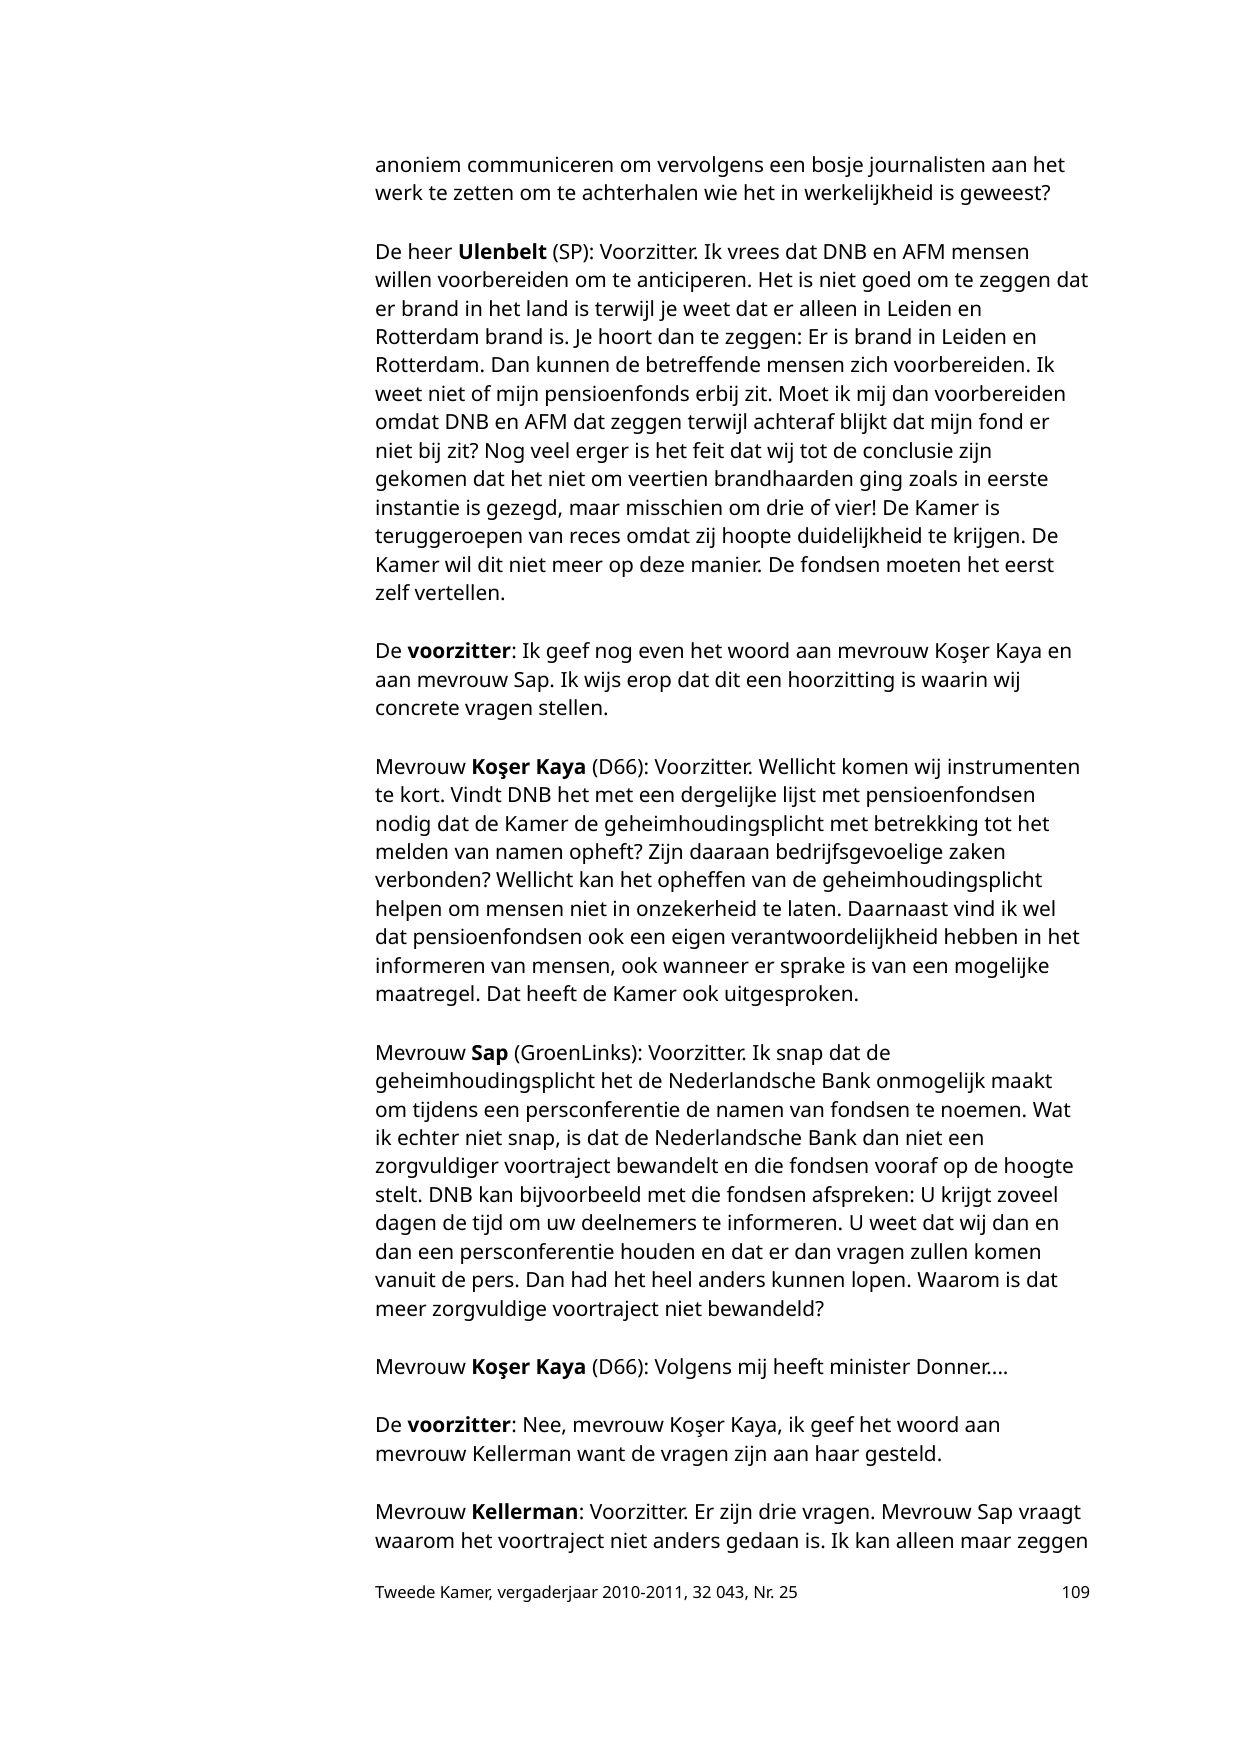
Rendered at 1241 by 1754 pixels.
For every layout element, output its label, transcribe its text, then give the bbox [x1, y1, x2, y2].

text Mevrouw Koşer Kaya (D66): Voorzitter. Wellicht komen wij instrumenten te kort. Vindt DNB het met een dergelijke lijst met pensioenfondsen nodig dat de Kamer de geheimhoudingsplicht met betrekking tot het melden van namen opheft? Zijn daaraan bedrijfsgevoelige zaken verbonden? Wellicht kan het opheffen van de geheimhoudingsplicht helpen om mensen niet in onzekerheid te laten. Daarnaast vind ik wel dat pensioenfondsen ook een eigen verantwoordelijkheid hebben in het informeren van mensen, ook wanneer er sprake is van een mogelijke maatregel. Dat heeft de Kamer ook uitgesproken. [375, 752, 1090, 1008]
text De heer Ulenbelt (SP): Voorzitter. Ik vrees dat DNB en AFM mensen willen voorbereiden om te anticiperen. Het is niet goed om te zeggen dat er brand in het land is terwijl je weet dat er alleen in Leiden en Rotterdam brand is. Je hoort dan te zeggen: Er is brand in Leiden en Rotterdam. Dan kunnen de betreffende mensen zich voorbereiden. Ik weet niet of mijn pensioenfonds erbij zit. Moet ik mij dan voorbereiden omdat DNB en AFM dat zeggen terwijl achteraf blijkt dat mijn fond er niet bij zit? Nog veel erger is het feit dat wij tot de conclusie zijn gekomen dat het niet om veertien brandhaarden ging zoals in eerste instantie is gezegd, maar misschien om drie of vier! De Kamer is teruggeroepen van reces omdat zij hoopte duidelijkheid te krijgen. De Kamer wil dit niet meer op deze manier. De fondsen moeten het eerst zelf vertellen. [375, 237, 1090, 607]
text anoniem communiceren om vervolgens een bosje journalisten aan het werk te zetten om te achterhalen wie het in werkelijkheid is geweest? [375, 150, 1090, 207]
text Mevrouw Kellerman: Voorzitter. Er zijn drie vragen. Mevrouw Sap vraagt waarom het voortraject niet anders gedaan is. Ik kan alleen maar zeggen [375, 1497, 1090, 1554]
text Mevrouw Koşer Kaya (D66): Volgens mij heeft minister Donner.... [375, 1352, 1090, 1381]
text Mevrouw Sap (GroenLinks): Voorzitter. Ik snap dat de geheimhoudingsplicht het de Nederlandsche Bank onmogelijk maakt om tijdens een persconferentie de namen van fondsen te noemen. Wat ik echter niet snap, is dat de Nederlandsche Bank dan niet een zorgvuldiger voortraject bewandelt en die fondsen vooraf op de hoogte stelt. DNB kan bijvoorbeeld met die fondsen afspreken: U krijgt zoveel dagen de tijd om uw deelnemers te informeren. U weet dat wij dan en dan een persconferentie houden en dat er dan vragen zullen komen vanuit de pers. Dan had het heel anders kunnen lopen. Waarom is dat meer zorgvuldige voortraject niet bewandeld? [375, 1038, 1090, 1322]
text De voorzitter: Ik geef nog even het woord aan mevrouw Koşer Kaya en aan mevrouw Sap. Ik wijs erop dat dit een hoorzitting is waarin wij concrete vragen stellen. [375, 637, 1090, 722]
text De voorzitter: Nee, mevrouw Koşer Kaya, ik geef het woord aan mevrouw Kellerman want de vragen zijn aan haar gesteld. [375, 1411, 1090, 1467]
